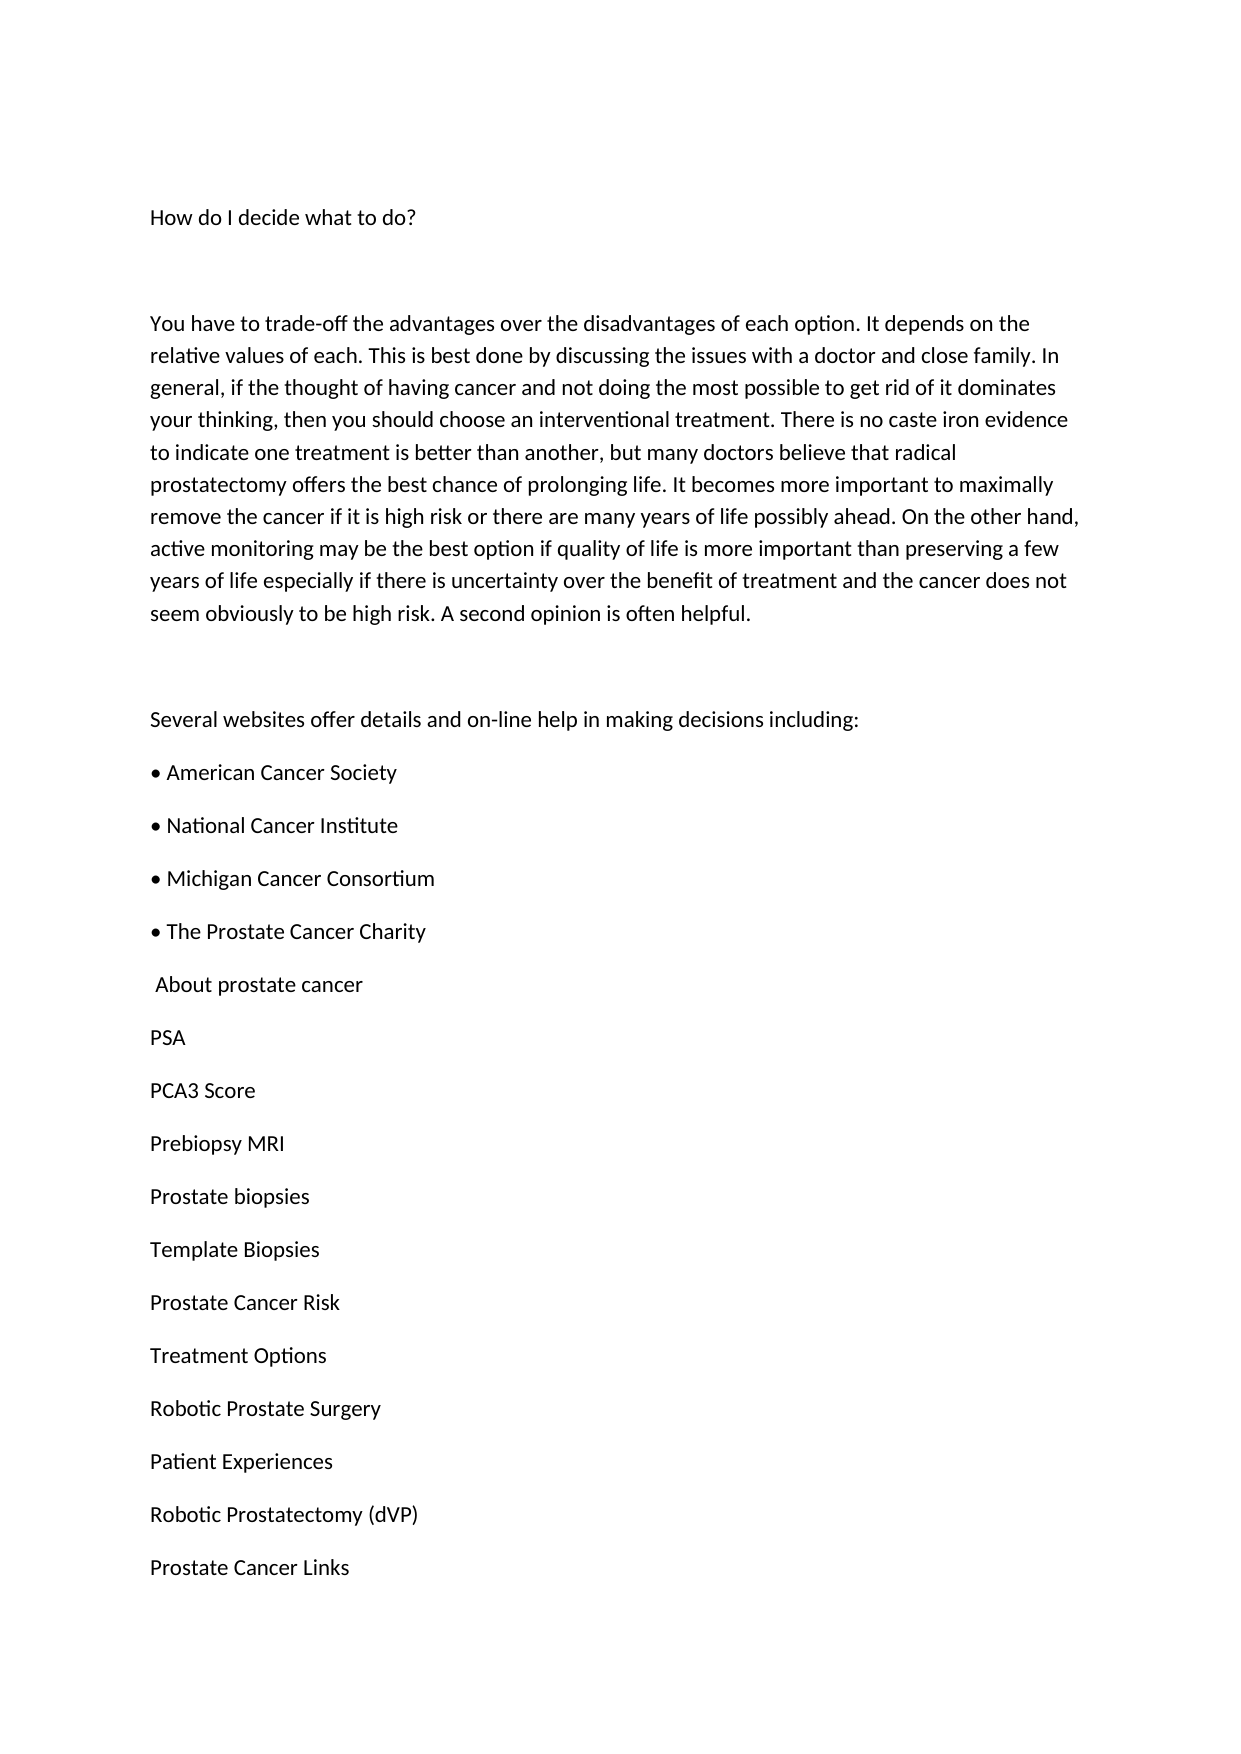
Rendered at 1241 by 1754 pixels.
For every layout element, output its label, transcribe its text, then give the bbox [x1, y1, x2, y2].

text Prostate Cancer Risk [150, 1288, 1090, 1316]
text You have to trade-off the advantages over the disadvantages of each option. It depends on the relative values of each. This is best done by discussing the issues with a doctor and close family. In general, if the thought of having cancer and not doing the most possible to get rid of it dominates your thinking, then you should choose an interventional treatment. There is no caste iron evidence to indicate one treatment is better than another, but many doctors believe that radical prostatectomy offers the best chance of prolonging life. It becomes more important to maximally remove the cancer if it is high risk or there are many years of life possibly ahead. On the other hand, active monitoring may be the best option if quality of life is more important than preserving a few years of life especially if there is uncertainty over the benefit of treatment and the cancer does not seem obviously to be high risk. A second opinion is often helpful. [150, 309, 1090, 627]
text Patient Experiences [150, 1447, 1090, 1475]
text Prostate Cancer Links [150, 1553, 1090, 1581]
text About prostate cancer [150, 970, 1090, 998]
text • National Cancer Institute [150, 811, 1090, 839]
text • American Cancer Society [150, 758, 1090, 786]
text PSA [150, 1023, 1090, 1051]
text How do I decide what to do? [150, 203, 1090, 231]
text Template Biopsies [150, 1235, 1090, 1263]
text • The Prostate Cancer Charity [150, 917, 1090, 945]
text Treatment Options [150, 1341, 1090, 1369]
text Prebiopsy MRI [150, 1129, 1090, 1157]
text Prostate biopsies [150, 1182, 1090, 1210]
text Robotic Prostate Surgery [150, 1394, 1090, 1422]
text Robotic Prostatectomy (dVP) [150, 1500, 1090, 1528]
text • Michigan Cancer Consortium [150, 864, 1090, 892]
text Several websites offer details and on-line help in making decisions including: [150, 705, 1090, 733]
text PCA3 Score [150, 1076, 1090, 1104]
